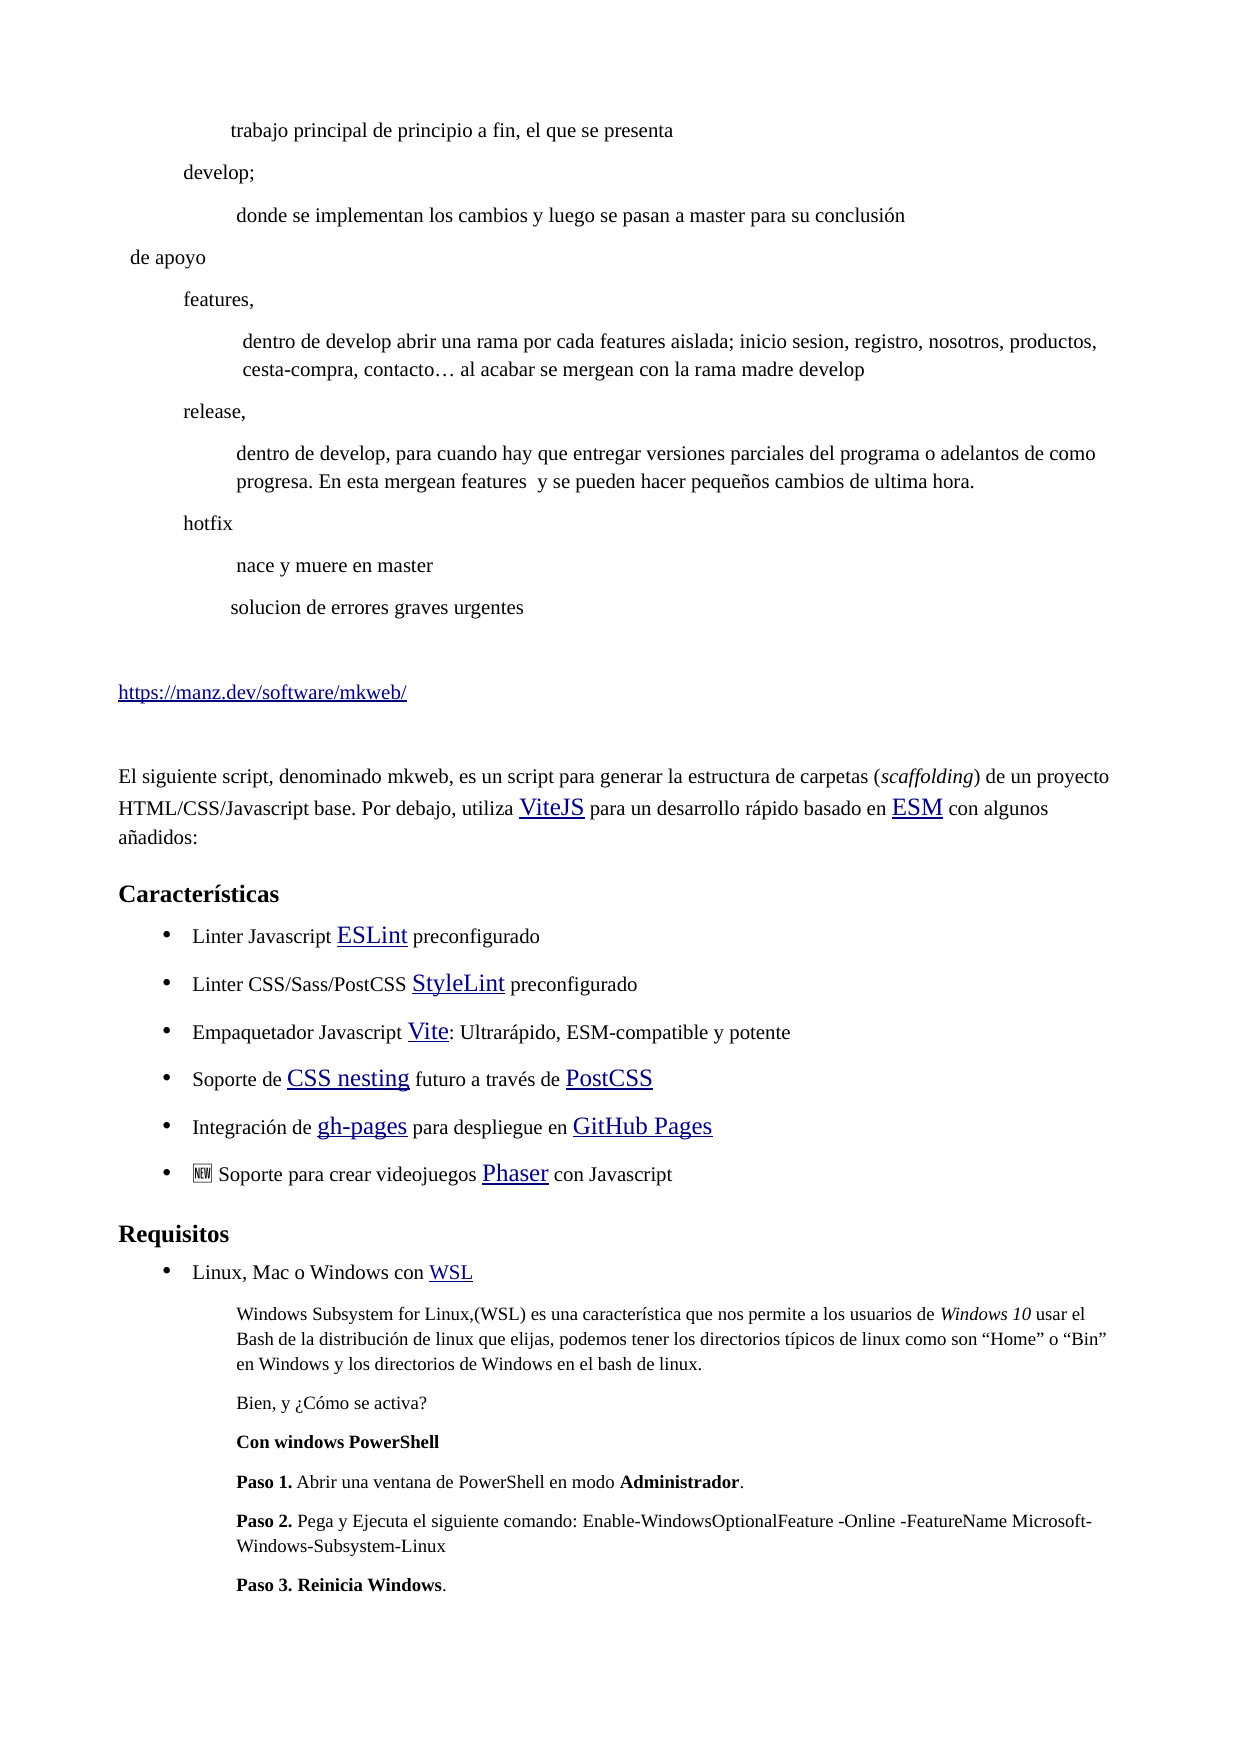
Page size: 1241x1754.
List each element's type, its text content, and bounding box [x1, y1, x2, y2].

text Paso 3. Reinicia Windows. [236, 1574, 1123, 1596]
text Windows Subsystem for Linux,(WSL) es una característica que nos permite a los usuarios de Windows 10 usar el Bash de la distribución de linux que elijas, podemos tener los directorios típicos de linux como son “Home” o “Bin” en Windows y los directorios de Windows en el bash de linux. [236, 1303, 1123, 1374]
list Linux, Mac o Windows con WSL [162, 1260, 1123, 1285]
text https://manz.dev/software/mkweb/ [118, 679, 1123, 704]
list Soporte de CSS nesting futuro a través de PostCSS [162, 1063, 1123, 1092]
text solucion de errores graves urgentes [230, 595, 1123, 619]
list Integración de gh-pages para despliegue en GitHub Pages [162, 1111, 1123, 1140]
text Con windows PowerShell [236, 1431, 1123, 1453]
text de apoyo [130, 245, 1123, 269]
list Linter Javascript ESLint preconfigurado [162, 921, 1123, 949]
text dentro de develop abrir una rama por cada features aislada; inicio sesion, registro, nosotros, productos, cesta-compra, contacto… al acabar se mergean con la rama madre develop [242, 329, 1123, 381]
text trabajo principal de principio a fin, el que se presenta [230, 118, 1123, 142]
text features, [183, 287, 1123, 311]
text Paso 1. Abrir una ventana de PowerShell en modo Administrador. [236, 1471, 1123, 1492]
text El siguiente script, denominado mkweb, es un script para generar la estructura de carpetas (scaffolding) de un proyecto HTML/CSS/Javascript base. Por debajo, utiliza ViteJS para un desarrollo rápido basado en ESM con algunos añadidos: [118, 764, 1123, 849]
text donde se implementan los cambios y luego se pasan a master para su conclusión [236, 202, 1123, 227]
text Bien, y ¿Cómo se activa? [236, 1392, 1123, 1413]
list 🆕 Soporte para crear videojuegos Phaser con Javascript [162, 1158, 1123, 1187]
list Linter CSS/Sass/PostCSS StyleLint preconfigurado [162, 968, 1123, 997]
list Empaquetador Javascript Vite: Ultrarápido, ESM-compatible y potente [162, 1016, 1123, 1044]
text nace y muere en master [236, 553, 1123, 577]
text dentro de develop, para cuando hay que entregar versiones parciales del programa o adelantos de como progresa. En esta mergean features y se pueden hacer pequeños cambios de ultima hora. [236, 441, 1123, 493]
subtitle Características [118, 879, 1123, 908]
text develop; [183, 160, 1123, 184]
text Paso 2. Pega y Ejecuta el siguiente comando: Enable-WindowsOptionalFeature -Online -FeatureName Microsoft-Windows-Subsystem-Linux [236, 1510, 1123, 1556]
text release, [183, 399, 1123, 423]
subtitle Requisitos [118, 1219, 1123, 1247]
text hotfix [183, 511, 1123, 535]
